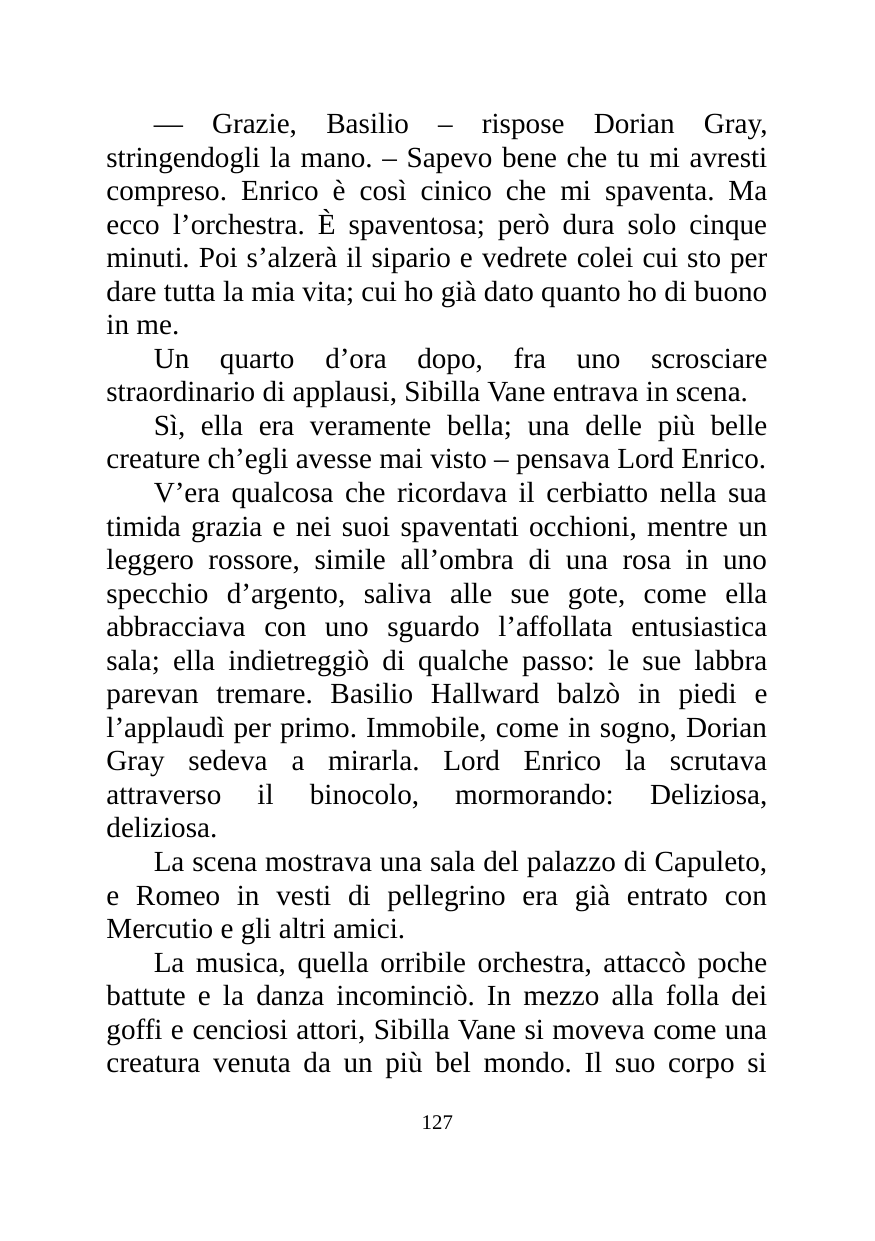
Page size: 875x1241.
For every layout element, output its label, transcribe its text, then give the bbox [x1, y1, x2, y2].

text V’era qualcosa che ricordava il cerbiatto nella sua timida grazia e nei suoi spaventati occhioni, mentre un leggero rossore, simile all’ombra di una rosa in uno specchio d’argento, saliva alle sue gote, come ella abbracciava con uno sguardo l’affollata entusiastica sala; ella indietreggiò di qualche passo: le sue labbra parevan tremare. Basilio Hallward balzò in piedi e l’applaudì per primo. Immobile, come in sogno, Dorian Gray sedeva a mirarla. Lord Enrico la scrutava attraverso il binocolo, mormorando: Deliziosa, deliziosa. [106, 475, 768, 844]
text Sì, ella era veramente bella; una delle più belle creature ch’egli avesse mai visto – pensava Lord Enrico. [106, 408, 768, 475]
text La scena mostrava una sala del palazzo di Capuleto, e Romeo in vesti di pellegrino era già entrato con Mercutio e gli altri amici. [106, 844, 768, 945]
text Un quarto d’ora dopo, fra uno scrosciare straordinario di applausi, Sibilla Vane entrava in scena. [106, 341, 768, 408]
text La musica, quella orribile orchestra, attaccò poche battute e la danza incominciò. In mezzo alla folla dei goffi e cenciosi attori, Sibilla Vane si moveva come una creatura venuta da un più bel mondo. Il suo corpo si [106, 945, 768, 1079]
text — Grazie, Basilio – rispose Dorian Gray, stringendogli la mano. – Sapevo bene che tu mi avresti compreso. Enrico è così cinico che mi spaventa. Ma ecco l’orchestra. È spaventosa; però dura solo cinque minuti. Poi s’alzerà il sipario e vedrete colei cui sto per dare tutta la mia vita; cui ho già dato quanto ho di buono in me. [106, 106, 768, 341]
